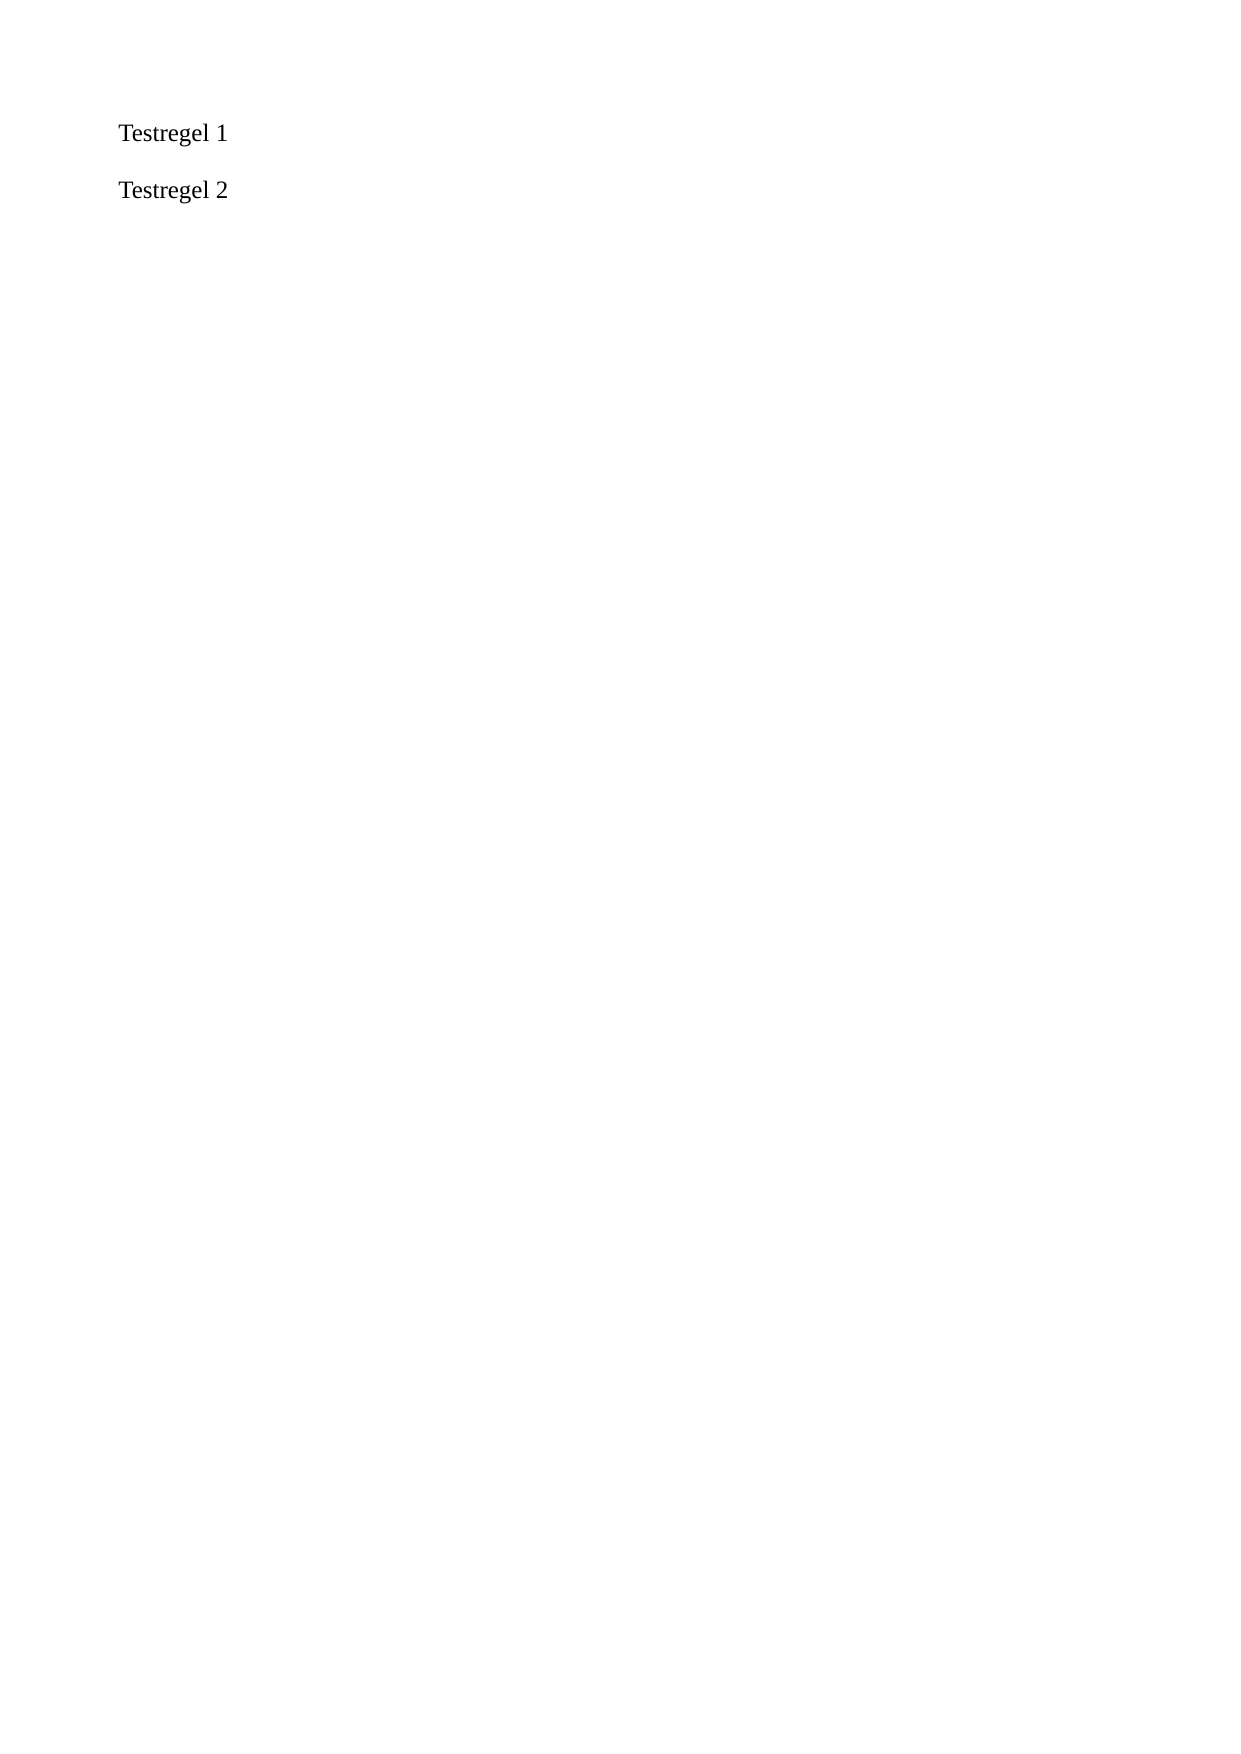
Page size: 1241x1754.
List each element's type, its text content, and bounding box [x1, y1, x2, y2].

text Testregel 2 [118, 176, 1122, 204]
text Testregel 1 [118, 118, 1122, 147]
